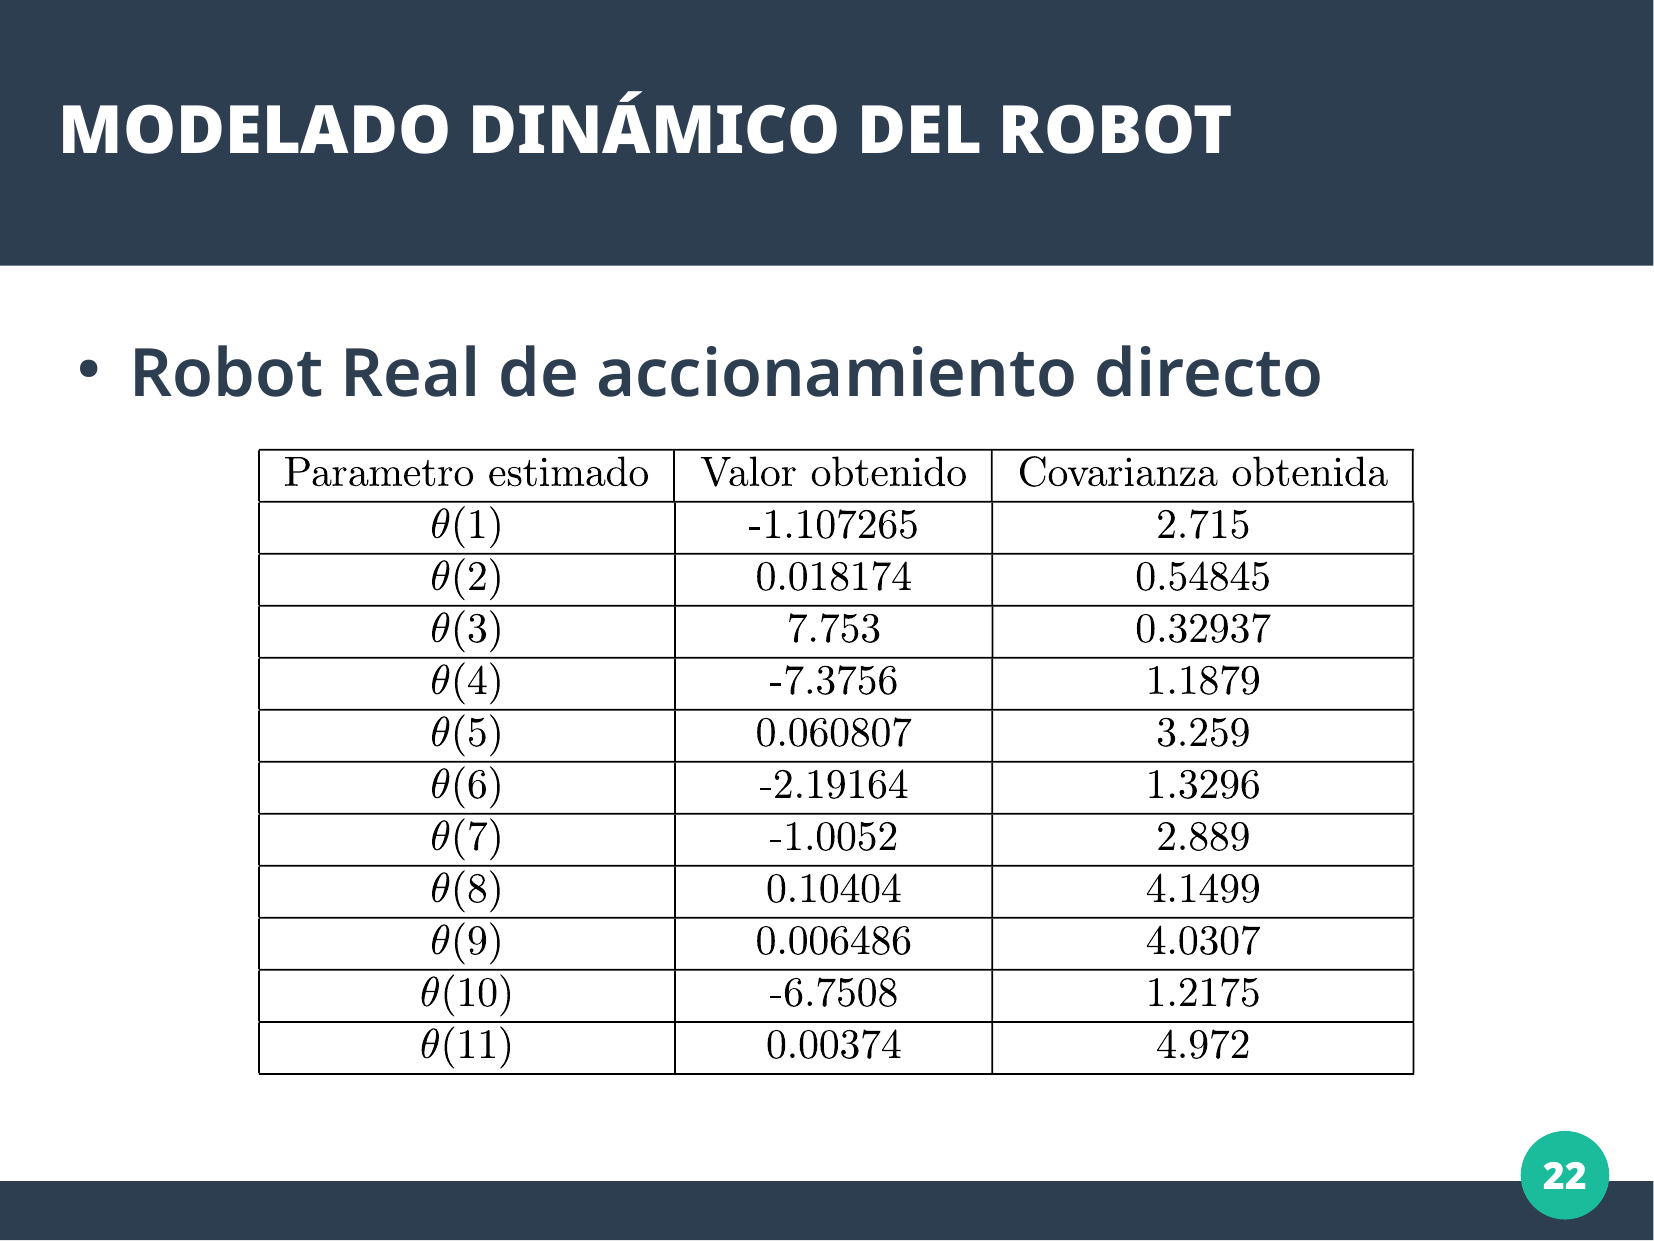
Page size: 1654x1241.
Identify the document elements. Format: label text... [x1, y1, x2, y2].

list Robot Real de accionamiento directo [59, 324, 1595, 1152]
text_box [258, 448, 1415, 1075]
title MODELADO DINÁMICO DEL ROBOT [59, 49, 1595, 207]
